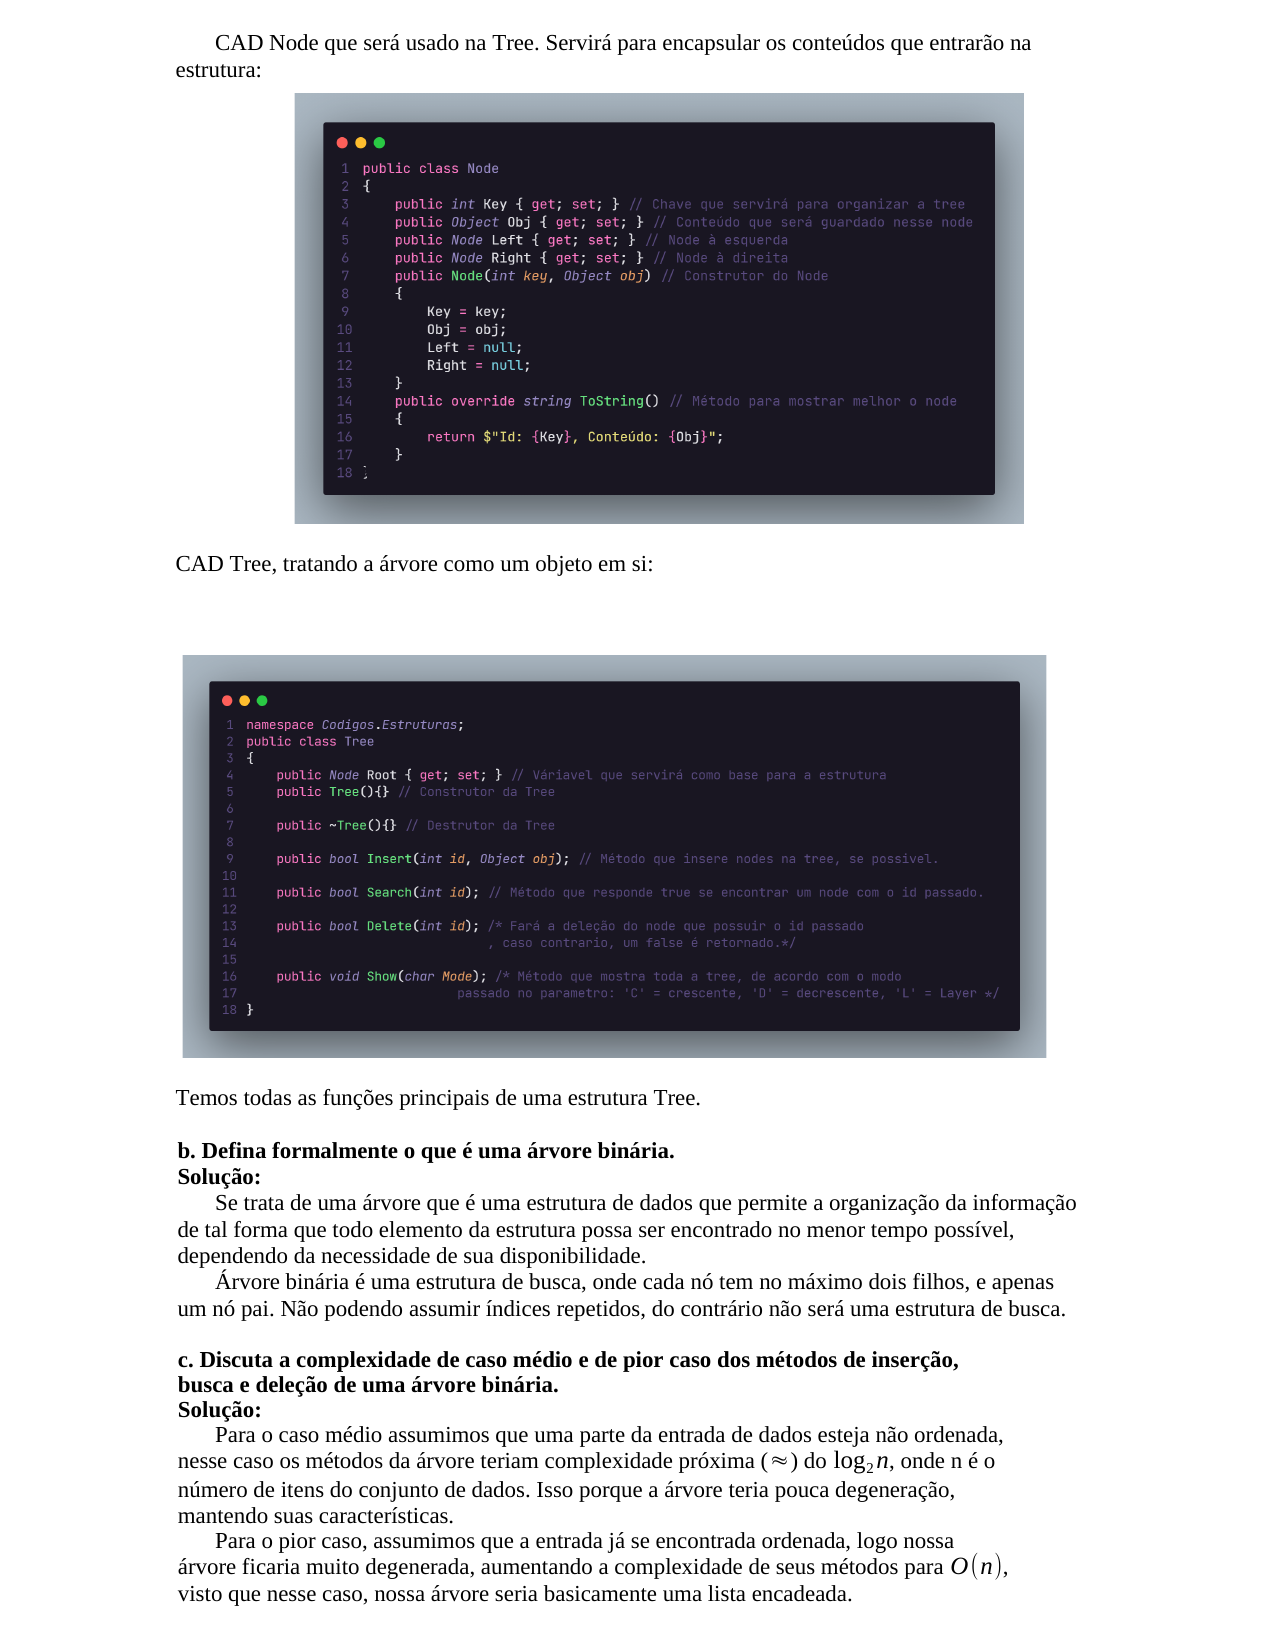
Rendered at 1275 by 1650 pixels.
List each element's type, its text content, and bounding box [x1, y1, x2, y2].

text CAD Tree, tratando a árvore como um objeto em si: [140, 549, 1089, 576]
text Solução: Se trata de uma árvore que é uma estrutura de dados que permite a organização da informação de tal forma que todo elemento da estrutura possa ser encontrado no menor tempo possível, dependendo da necessidade de sua disponibilidade. Árvore binária é uma estrutura de busca, onde cada nó tem no máximo dois filhos, e apenas um nó pai. Não podendo assumir índices repetidos, do contrário não será uma estrutura de busca. [177, 1163, 1089, 1321]
text c. Discuta a complexidade de caso médio e de pior caso dos métodos de inserção, busca e deleção de uma árvore binária. [178, 1347, 1011, 1398]
picture [182, 655, 1047, 1058]
text b. Defina formalmente o que é uma árvore binária. [177, 1137, 1089, 1163]
text CAD Node que será usado na Tree. Servirá para encapsular os conteúdos que entrarão na estrutura: [140, 29, 1089, 549]
picture [294, 93, 1024, 524]
text Solução: Para o caso médio assumimos que uma parte da entrada de dados esteja não ordenada, nesse caso os métodos da árvore teriam complexidade próxima () do , onde n é o número de itens do conjunto de dados. Isso porque a árvore teria pouca degeneração, mantendo suas características. [178, 1398, 1011, 1528]
text Temos todas as funções principais de uma estrutura Tree. [140, 1084, 1089, 1110]
text Para o pior caso, assumimos que a entrada já se encontrada ordenada, logo nossa árvore ficaria muito degenerada, aumentando a complexidade de seus métodos para , visto que nesse caso, nossa árvore seria basicamente uma lista encadeada. [178, 1528, 1011, 1607]
